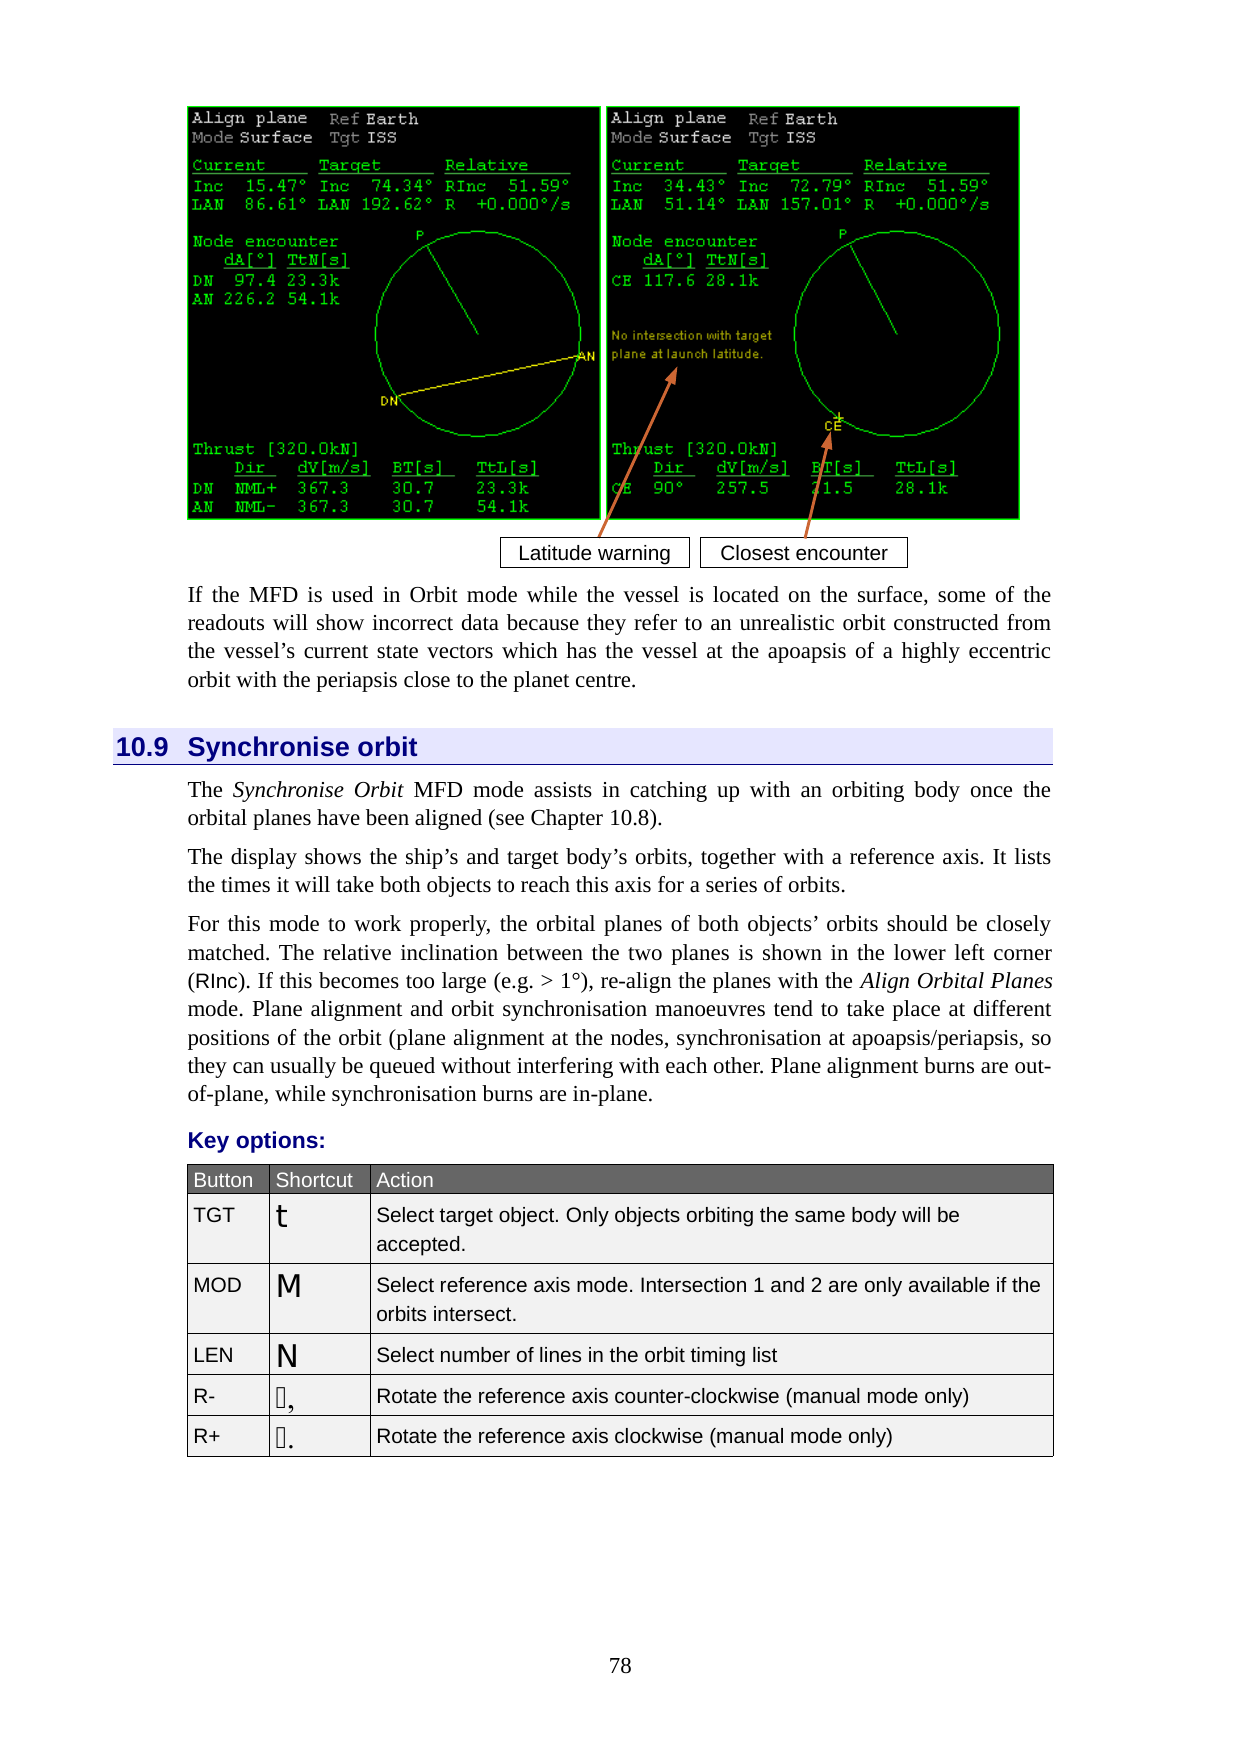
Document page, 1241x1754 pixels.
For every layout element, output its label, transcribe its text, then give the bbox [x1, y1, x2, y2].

picture [187, 106, 601, 520]
table_cell Rotate the reference axis counter-clockwise (manual mode only) [371, 1375, 1053, 1415]
table_cell TGT [188, 1194, 269, 1263]
table_cell Select target object. Only objects orbiting the same body will be accepted. [371, 1194, 1053, 1263]
table_cell . [270, 1416, 370, 1456]
picture [606, 106, 1020, 520]
text The Synchronise Orbit MFD mode assists in catching up with an orbiting body once the orbital planes have been aligned (see Chapter 10.7). [187, 775, 1053, 831]
text The display shows the ship’s and target body’s orbits, together with a reference axis. It lists the times it will take both objects to reach this axis for a series of orbits. [187, 842, 1053, 899]
table_cell LEN [188, 1334, 269, 1374]
table_cell , [270, 1375, 370, 1415]
table_cell MOD [188, 1264, 269, 1333]
table_cell t [270, 1194, 370, 1263]
table_cell N [270, 1334, 370, 1374]
text For this mode to work properly, the orbital planes of both objects’ orbits should be closely matched. The relative inclination between the two planes is shown in the lower left corner (RInc). If this becomes too large (e.g. > 1°), re-align the planes with the Align Orbital Planes mode. Plane alignment and orbit synchronisation manoeuvres tend to take place at different positions of the orbit (plane alignment at the nodes, synchronisation at apoapsis/periapsis, so they can usually be queued without interfering with each other. Plane alignment burns are out-of-plane, while synchronisation burns are in-plane. [187, 909, 1053, 1108]
subtitle Synchronise orbit [113, 728, 1053, 764]
subtitle Key options: [187, 1127, 1053, 1153]
table_cell Select number of lines in the orbit timing list [371, 1334, 1053, 1374]
table_header Shortcut [270, 1165, 370, 1193]
table_cell M [270, 1264, 370, 1333]
text If the MFD is used in Orbit mode while the vessel is located on the surface, some of the readouts will show incorrect data because they refer to an unrealistic orbit constructed from the vessel’s current state vectors which has the vessel at the apoapsis of a highly eccentric orbit with the periapsis close to the planet centre. [187, 538, 1053, 693]
table_cell R- [188, 1375, 269, 1415]
table_cell R+ [188, 1416, 269, 1456]
table_cell Select reference axis mode. Intersection 1 and 2 are only available if the orbits intersect. [371, 1264, 1053, 1333]
table_cell Rotate the reference axis clockwise (manual mode only) [371, 1416, 1053, 1456]
table_header Button [188, 1165, 269, 1193]
table_header Action [371, 1165, 1053, 1193]
